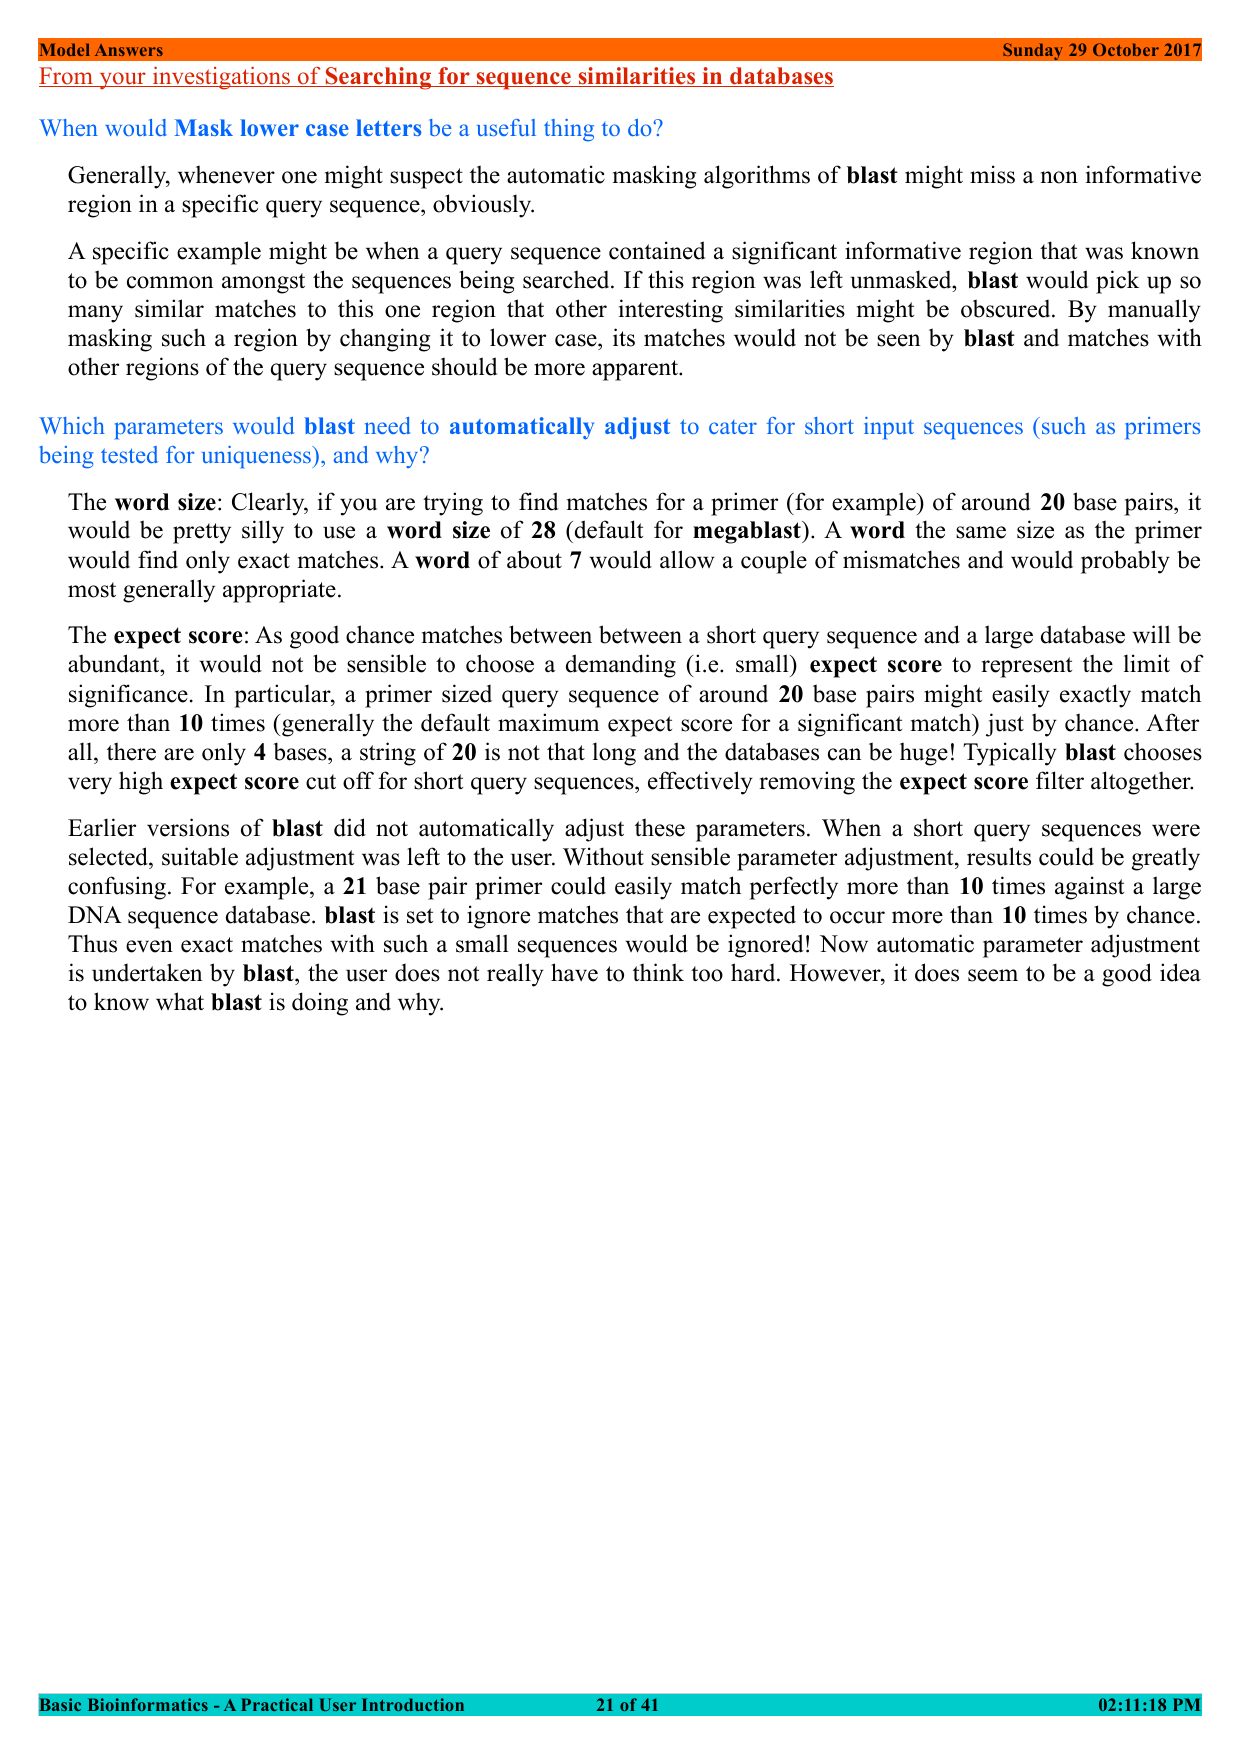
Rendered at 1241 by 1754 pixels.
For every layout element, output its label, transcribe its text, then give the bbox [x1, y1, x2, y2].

text Earlier versions of blast did not automatically adjust these parameters. When a short query sequences were selected, suitable adjustment was left to the user. Without sensible parameter adjustment, results could be greatly confusing. For example, a 21 base pair primer could easily match perfectly more than 10 times against a large DNA sequence database. blast is set to ignore matches that are expected to occur more than 10 times by chance. Thus even exact matches with such a small sequences would be ignored! Now automatic parameter adjustment is undertaken by blast, the user does not really have to think too hard. However, it does seem to be a good idea to know what blast is doing and why. [68, 812, 1202, 1016]
text From your investigations of Searching for sequence similarities in databases [38, 61, 1202, 89]
text A specific example might be when a query sequence contained a significant informative region that was known to be common amongst the sequences being searched. If this region was left unmasked, blast would pick up so many similar matches to this one region that other interesting similarities might be obscured. By manually masking such a region by changing it to lower case, its matches would not be seen by blast and matches with other regions of the query sequence should be more apparent. [68, 236, 1202, 381]
text Generally, whenever one might suspect the automatic masking algorithms of blast might miss a non informative region in a specific query sequence, obviously. [68, 160, 1202, 218]
text Which parameters would blast need to automatically adjust to cater for short input sequences (such as primers being tested for uniqueness), and why? [38, 411, 1202, 469]
text The expect score: As good chance matches between between a short query sequence and a large database will be abundant, it would not be sensible to choose a demanding (i.e. small) expect score to represent the limit of significance. In particular, a primer sized query sequence of around 20 base pairs might easily exactly match more than 10 times (generally the default maximum expect score for a significant match) just by chance. After all, there are only 4 bases, a string of 20 is not that long and the databases can be huge! Typically blast chooses very high expect score cut off for short query sequences, effectively removing the expect score filter altogether. [68, 620, 1202, 795]
text When would Mask lower case letters be a useful thing to do? [38, 113, 1202, 142]
text The word size: Clearly, if you are trying to find matches for a primer (for example) of around 20 base pairs, it would be pretty silly to use a word size of 28 (default for megablast). A word the same size as the primer would find only exact matches. A word of about 7 would allow a couple of mismatches and would probably be most generally appropriate. [68, 486, 1202, 603]
